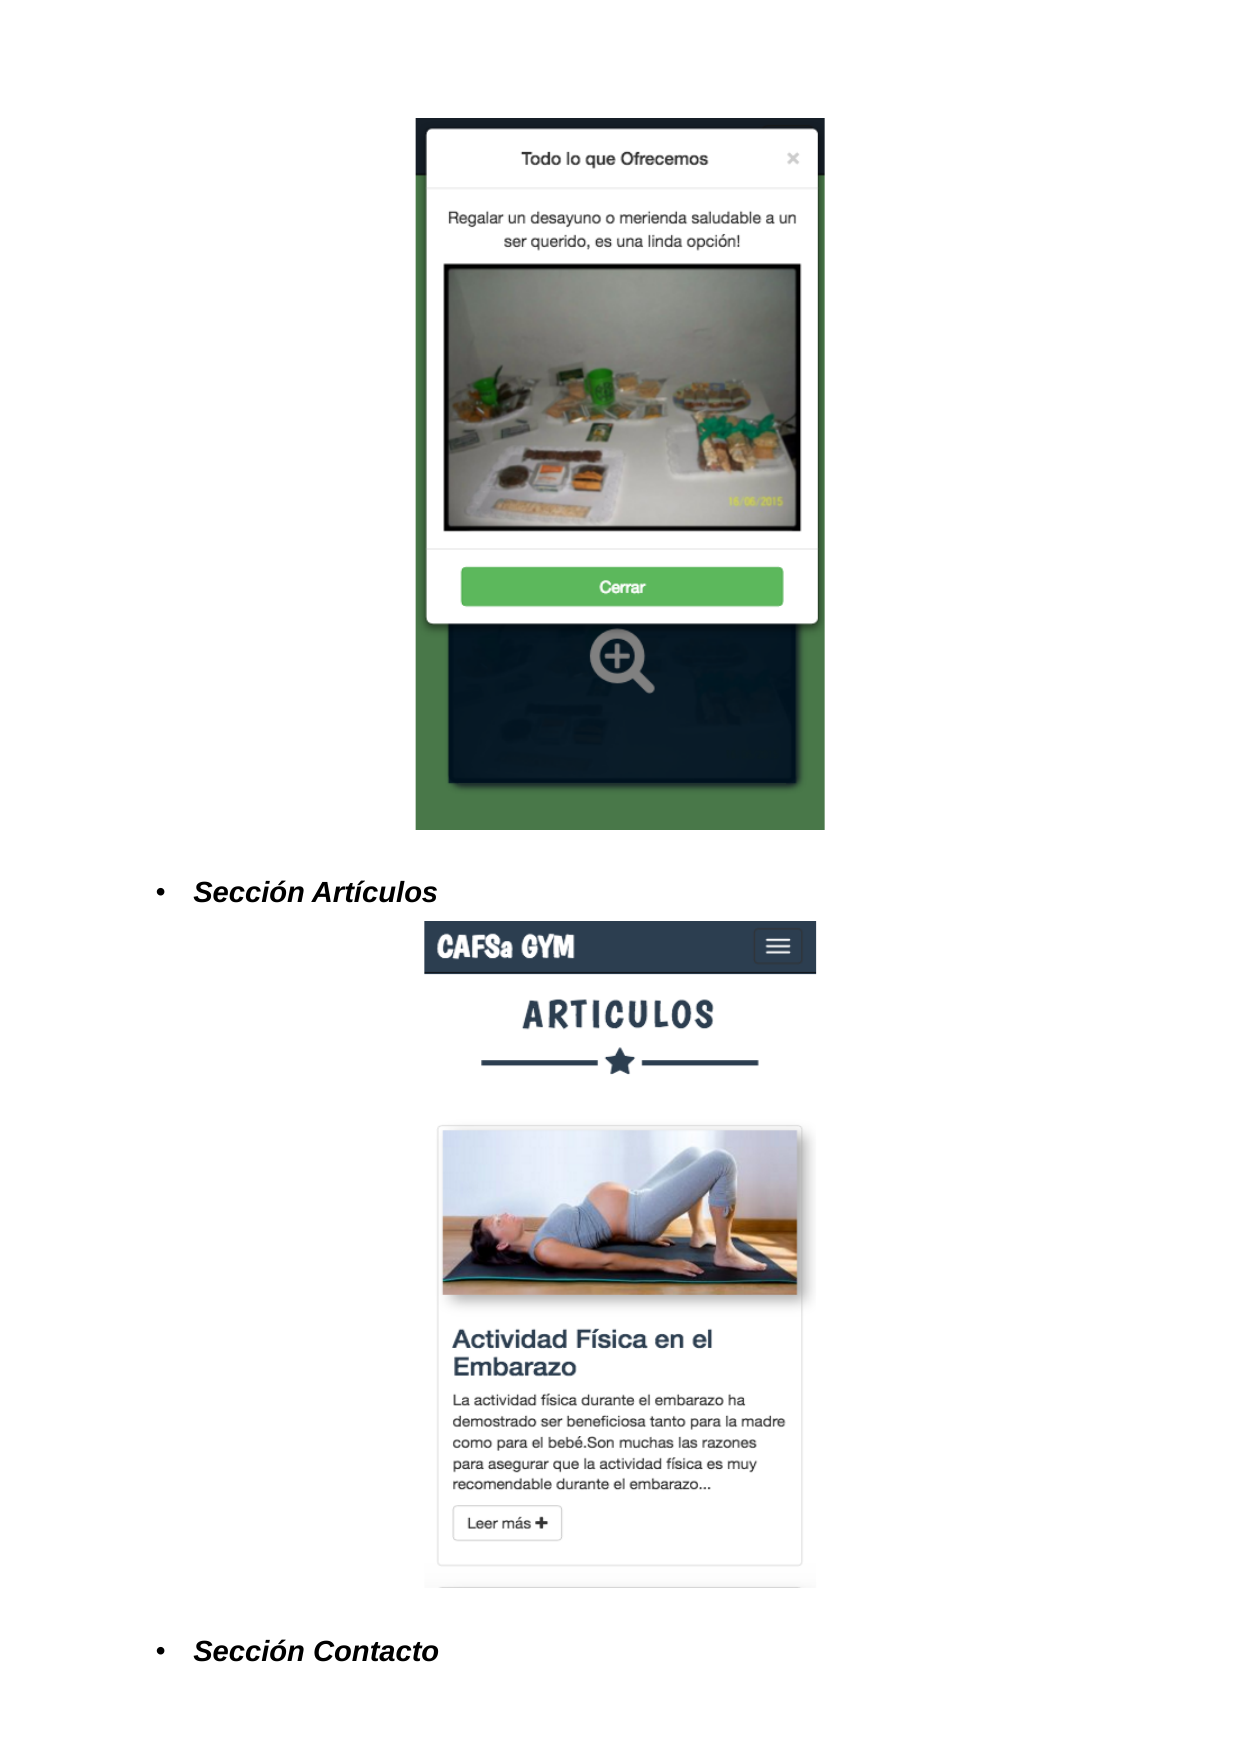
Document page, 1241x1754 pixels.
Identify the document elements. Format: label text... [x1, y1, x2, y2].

list Sección Contacto [156, 1634, 1122, 1667]
picture [424, 921, 817, 1588]
list Sección Artículos [156, 876, 1122, 909]
picture [415, 118, 825, 830]
